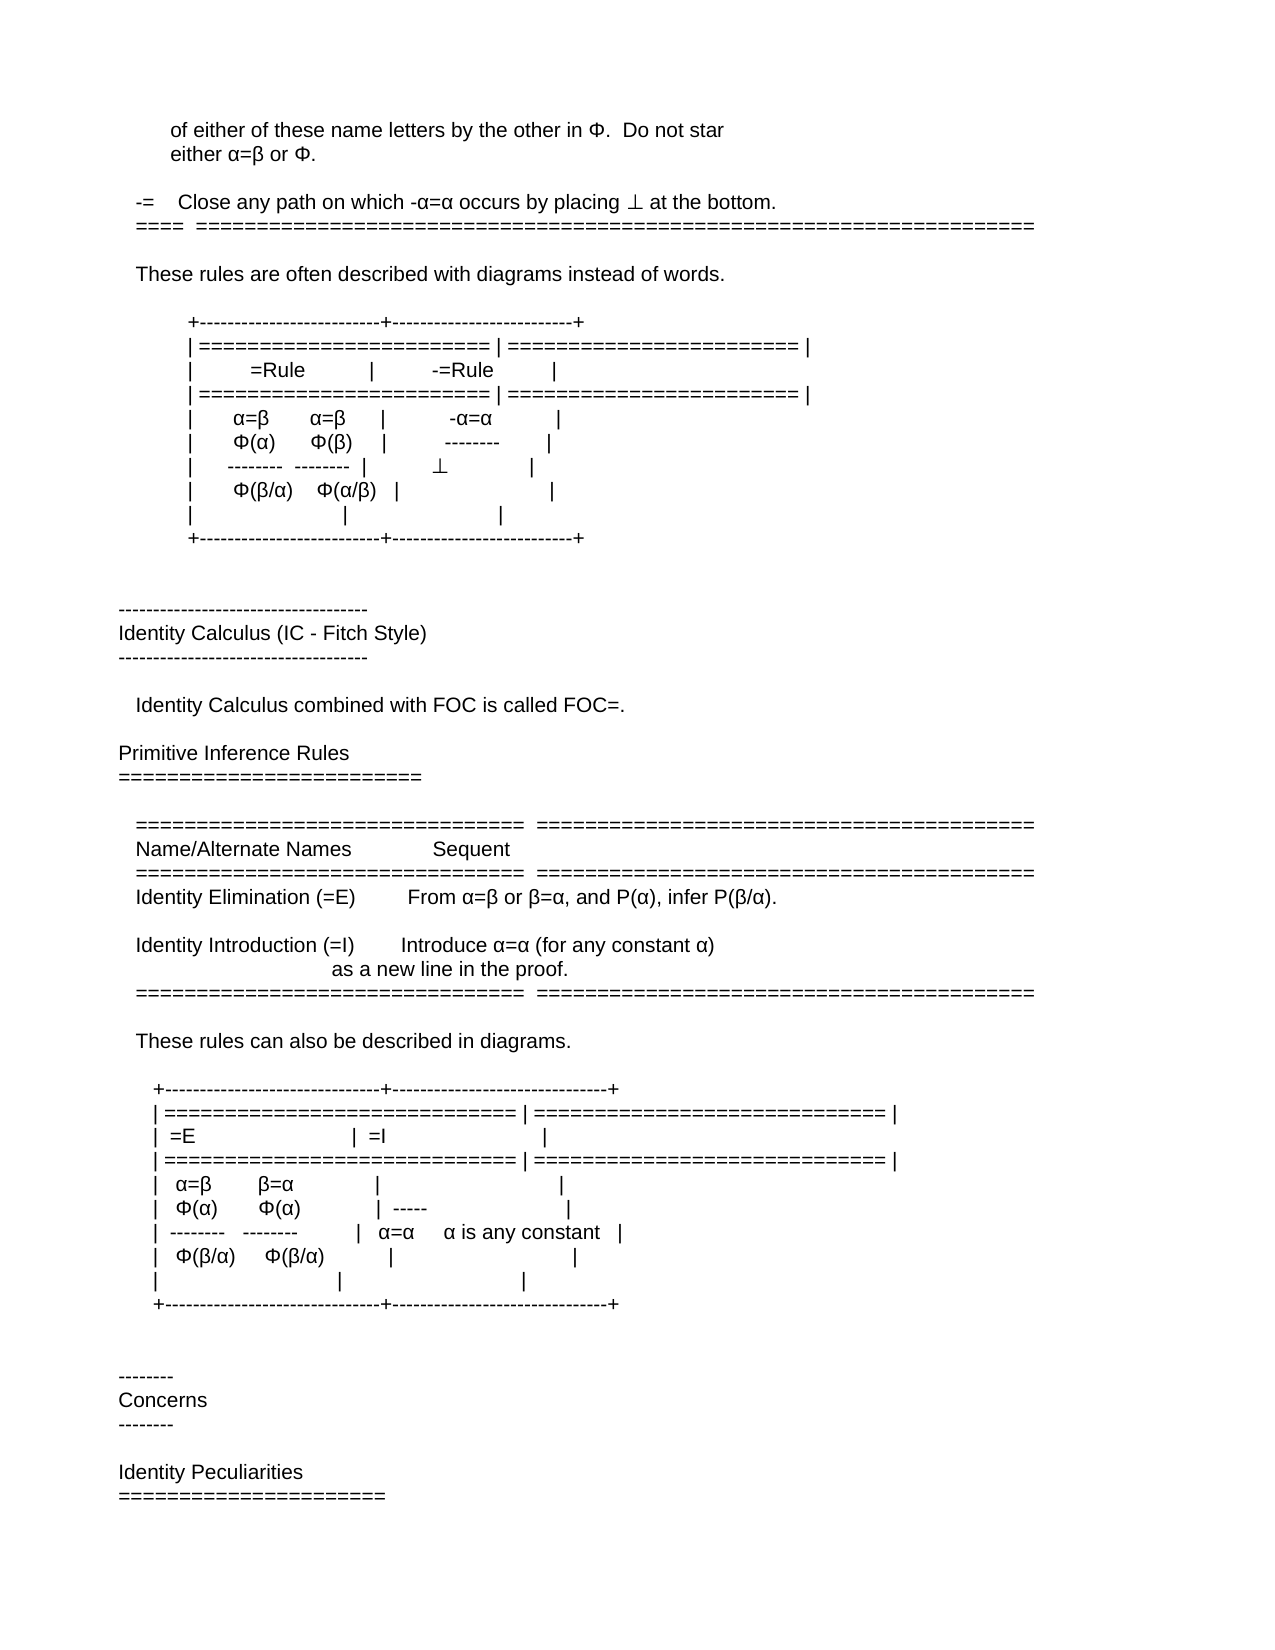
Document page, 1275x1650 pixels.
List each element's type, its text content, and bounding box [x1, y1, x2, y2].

text | Φ(β/α) Φ(β/α) | | [118, 1244, 1157, 1268]
text | ============================= | ============================= | [118, 1100, 1157, 1124]
text ====================== [118, 1484, 1157, 1508]
text Identity Introduction (=I) Introduce α=α (for any constant α) [118, 933, 1157, 957]
text | ======================== | ======================== | [118, 334, 1157, 358]
text +--------------------------+--------------------------+ [118, 525, 1157, 549]
text Primitive Inference Rules [118, 741, 1157, 765]
text These rules are often described with diagrams instead of words. [118, 262, 1157, 286]
text | Φ(α) Φ(α) | ----- | [118, 1196, 1157, 1220]
text | α=β α=β | -α=α | [118, 406, 1157, 429]
text Identity Elimination (=E) From α=β or β=α, and P(α), infer P(β/α). [118, 885, 1157, 909]
text -------- [118, 1364, 1157, 1388]
text | α=β β=α | | [118, 1172, 1157, 1196]
text ------------------------------------ [118, 645, 1157, 669]
text | =Rule | -=Rule | [118, 358, 1157, 382]
text | | | [118, 501, 1157, 525]
text ================================ ========================================= [118, 981, 1157, 1004]
text Concerns [118, 1388, 1157, 1412]
text | | | [118, 1268, 1157, 1292]
text -= Close any path on which -α=α occurs by placing ⊥ at the bottom. [118, 190, 1157, 214]
text | ============================= | ============================= | [118, 1148, 1157, 1172]
text Identity Peculiarities [118, 1460, 1157, 1484]
text either α=β or Φ. [118, 142, 1157, 166]
text | Φ(β/α) Φ(α/β) | | [118, 477, 1157, 501]
text | -------- -------- | α=α α is any constant | [118, 1220, 1157, 1244]
text -------- [118, 1412, 1157, 1436]
text | =E | =I | [118, 1124, 1157, 1148]
text ================================ ========================================= [118, 813, 1157, 837]
text +-------------------------------+-------------------------------+ [118, 1292, 1157, 1316]
text as a new line in the proof. [118, 957, 1157, 981]
text +-------------------------------+-------------------------------+ [118, 1076, 1157, 1100]
text | Φ(α) Φ(β) | -------- | [118, 429, 1157, 453]
text ------------------------------------ [118, 597, 1157, 621]
text Name/Alternate Names Sequent [118, 837, 1157, 861]
text Identity Calculus combined with FOC is called FOC=. [118, 693, 1157, 717]
text ================================ ========================================= [118, 861, 1157, 885]
text Identity Calculus (IC - Fitch Style) [118, 621, 1157, 645]
text These rules can also be described in diagrams. [118, 1028, 1157, 1052]
text | ======================== | ======================== | [118, 382, 1157, 406]
text | -------- -------- | ⊥ | [118, 453, 1157, 477]
text +--------------------------+--------------------------+ [118, 310, 1157, 334]
text ==== ===================================================================== [118, 214, 1157, 238]
text ========================= [118, 765, 1157, 789]
text of either of these name letters by the other in Φ. Do not star [118, 118, 1157, 142]
